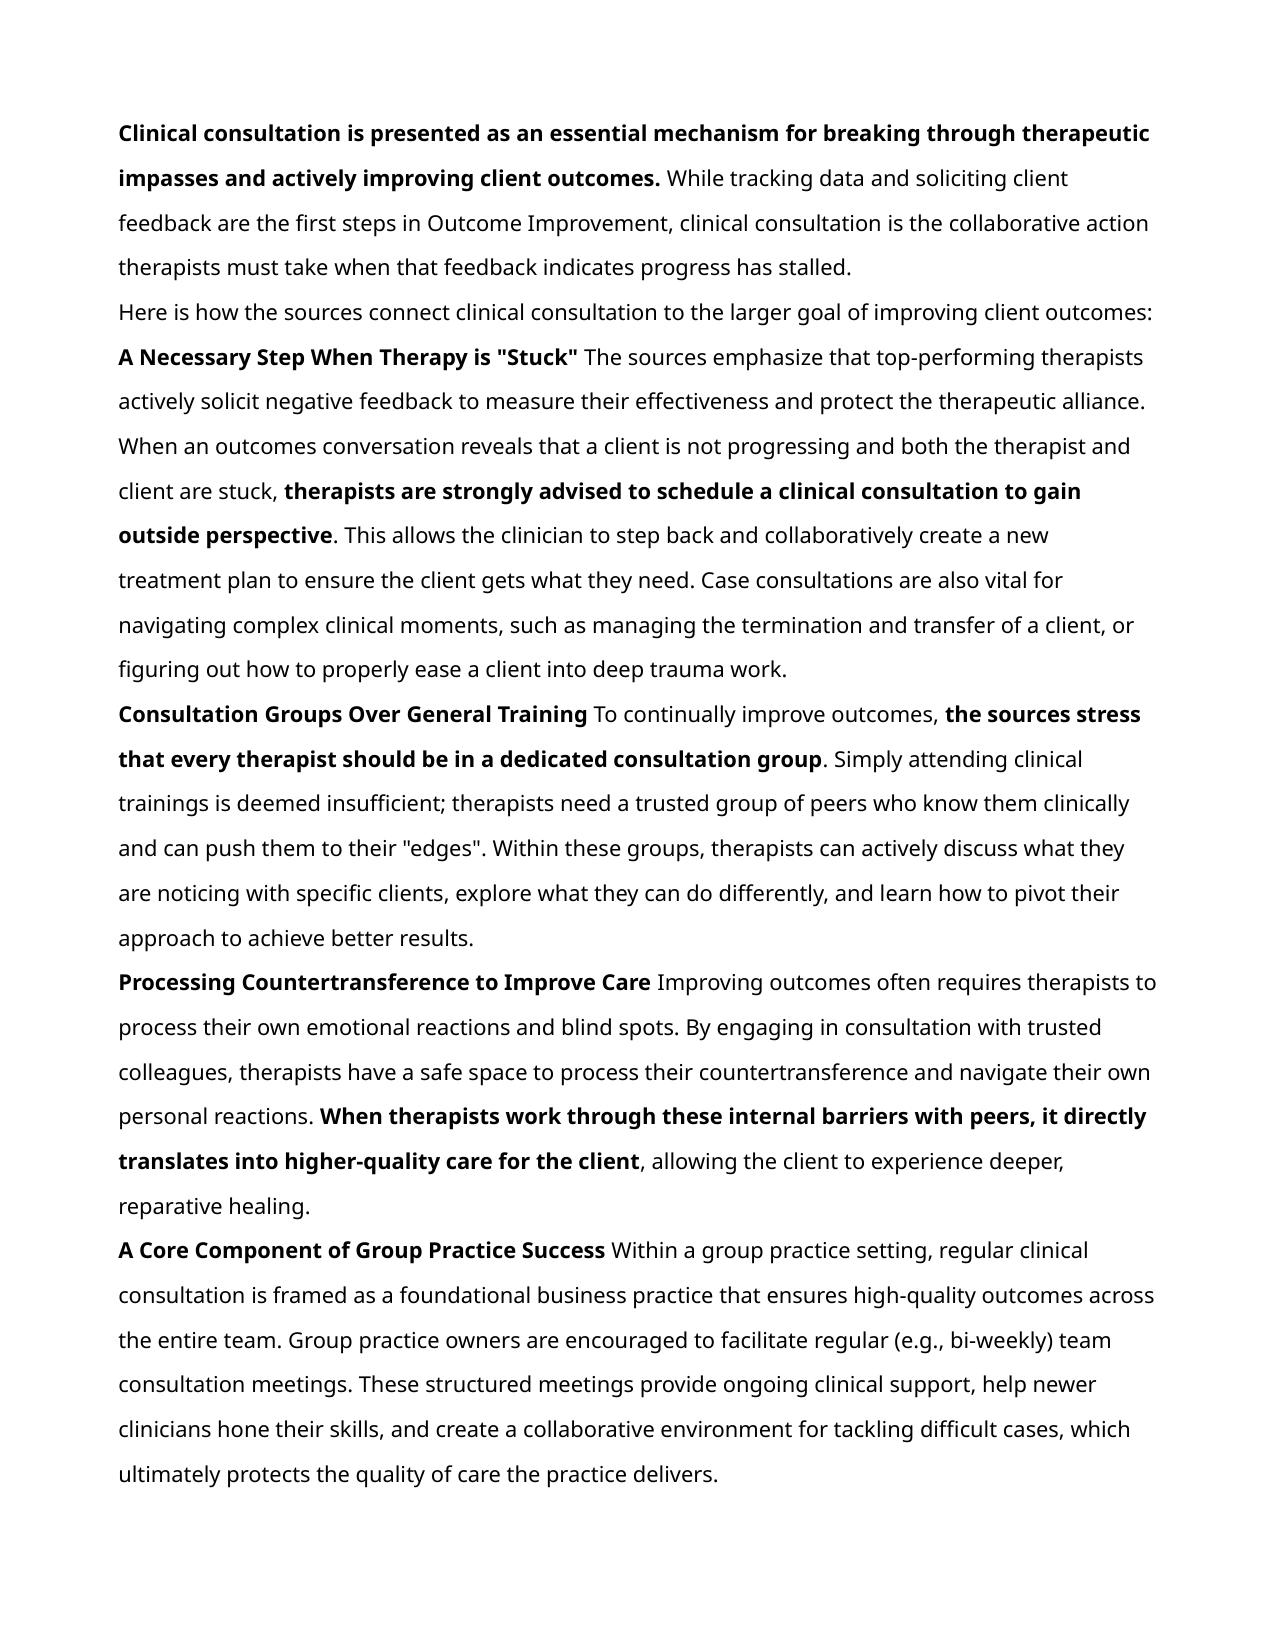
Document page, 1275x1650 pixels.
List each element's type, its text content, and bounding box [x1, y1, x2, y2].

text Clinical consultation is presented as an essential mechanism for breaking through therapeutic impasses and actively improving client outcomes. While tracking data and soliciting client feedback are the first steps in Outcome Improvement, clinical consultation is the collaborative action therapists must take when that feedback indicates progress has stalled. [118, 118, 1157, 282]
text A Core Component of Group Practice Success Within a group practice setting, regular clinical consultation is framed as a foundational business practice that ensures high-quality outcomes across the entire team. Group practice owners are encouraged to facilitate regular (e.g., bi-weekly) team consultation meetings. These structured meetings provide ongoing clinical support, help newer clinicians hone their skills, and create a collaborative environment for tackling difficult cases, which ultimately protects the quality of care the practice delivers. [118, 1235, 1157, 1488]
text Consultation Groups Over General Training To continually improve outcomes, the sources stress that every therapist should be in a dedicated consultation group. Simply attending clinical trainings is deemed insufficient; therapists need a trusted group of peers who know them clinically and can push them to their "edges". Within these groups, therapists can actively discuss what they are noticing with specific clients, explore what they can do differently, and learn how to pivot their approach to achieve better results. [118, 699, 1157, 952]
text Processing Countertransference to Improve Care Improving outcomes often requires therapists to process their own emotional reactions and blind spots. By engaging in consultation with trusted colleagues, therapists have a safe space to process their countertransference and navigate their own personal reactions. When therapists work through these internal barriers with peers, it directly translates into higher-quality care for the client, allowing the client to experience deeper, reparative healing. [118, 967, 1157, 1220]
text A Necessary Step When Therapy is "Stuck" The sources emphasize that top-performing therapists actively solicit negative feedback to measure their effectiveness and protect the therapeutic alliance. When an outcomes conversation reveals that a client is not progressing and both the therapist and client are stuck, therapists are strongly advised to schedule a clinical consultation to gain outside perspective. This allows the clinician to step back and collaboratively create a new treatment plan to ensure the client gets what they need. Case consultations are also vital for navigating complex clinical moments, such as managing the termination and transfer of a client, or figuring out how to properly ease a client into deep trauma work. [118, 342, 1157, 684]
text Here is how the sources connect clinical consultation to the larger goal of improving client outcomes: [118, 297, 1157, 327]
